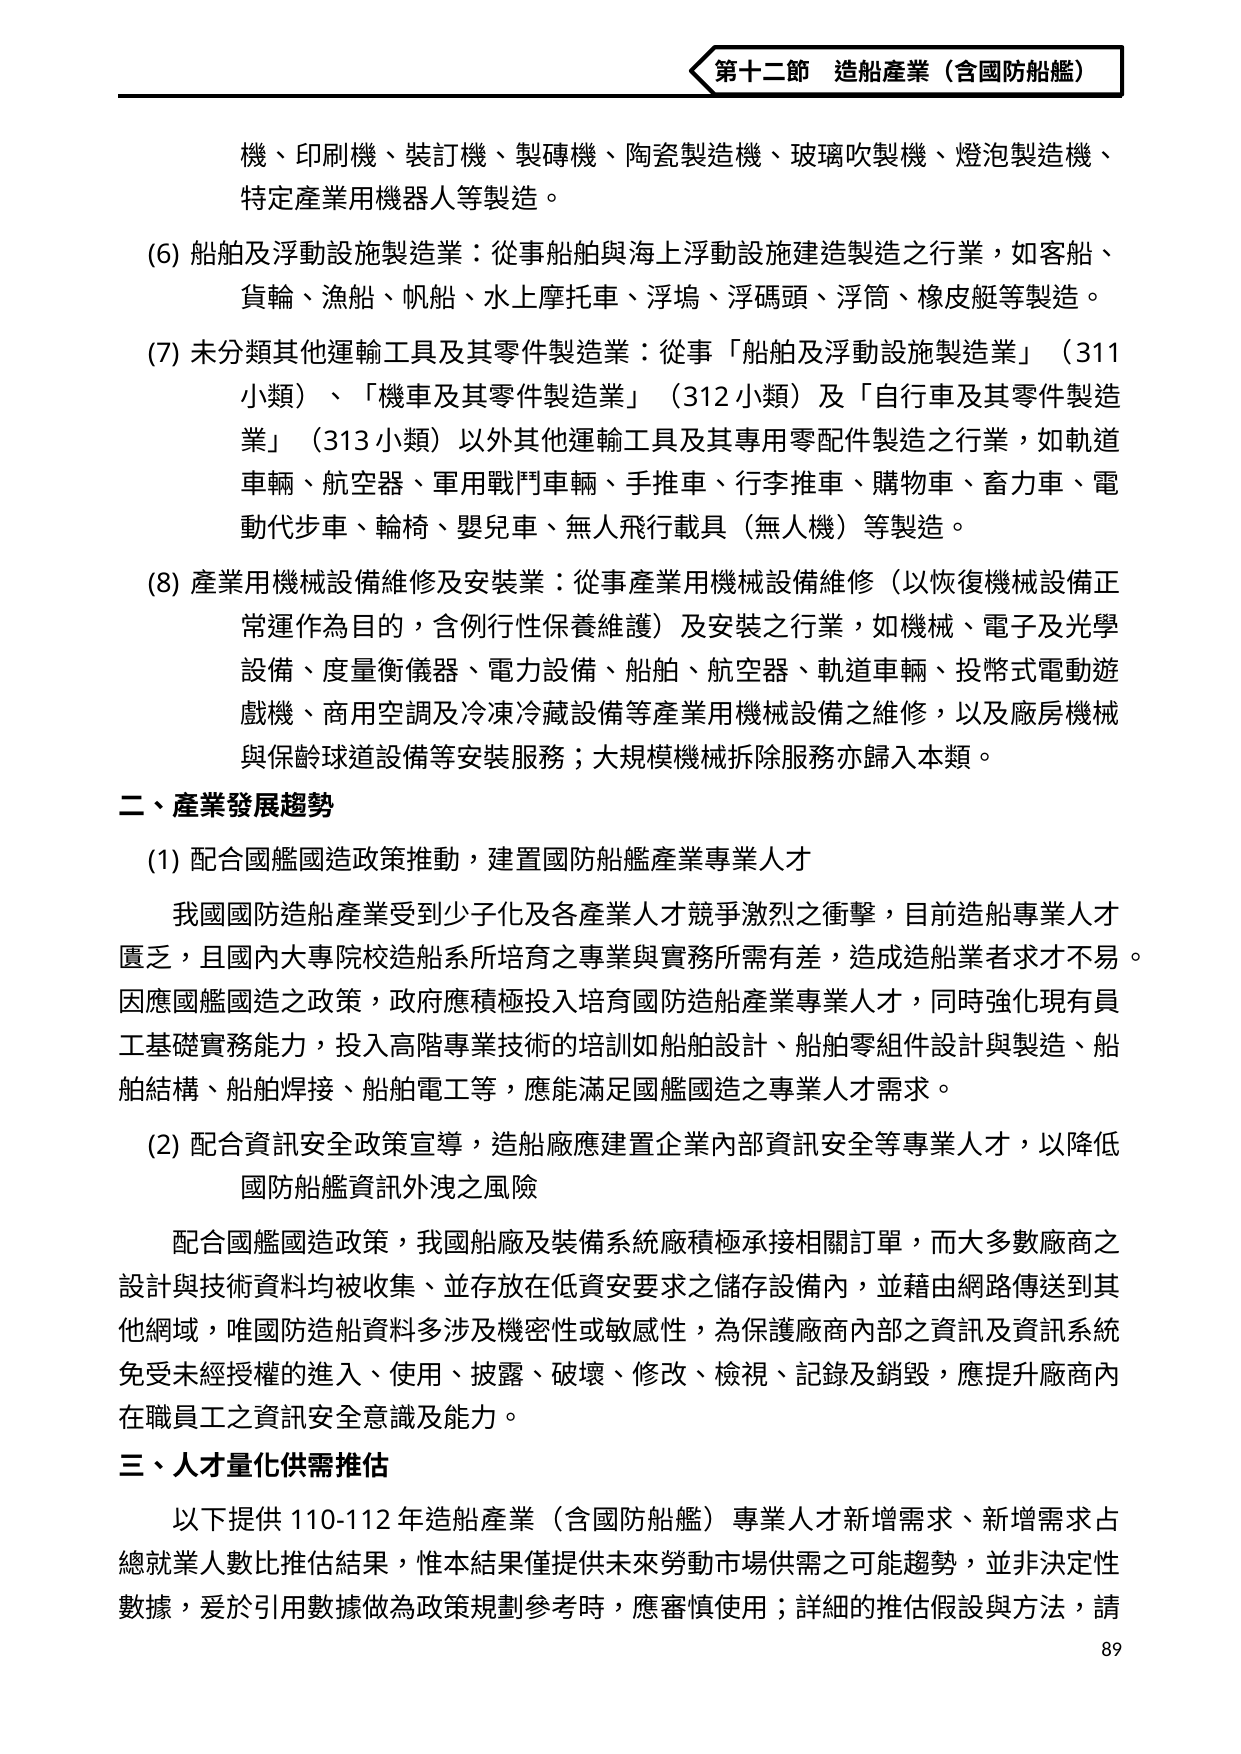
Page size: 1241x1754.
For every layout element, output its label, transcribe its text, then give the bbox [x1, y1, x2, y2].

list 船舶及浮動設施製造業：從事船舶與海上浮動設施建造製造之行業，如客船、貨輪、漁船、帆船、水上摩托車、浮塢、浮碼頭、浮筒、橡皮艇等製造。 [148, 229, 1122, 316]
list 產業用機械設備維修及安裝業：從事產業用機械設備維修（以恢復機械設備正常運作為目的，含例行性保養維護）及安裝之行業，如機械、電子及光學設備、度量衡儀器、電力設備、船舶、航空器、軌道車輛、投幣式電動遊戲機、商用空調及冷凍冷藏設備等產業用機械設備之維修，以及廠房機械與保齡球道設備等安裝服務；大規模機械拆除服務亦歸入本類。 [148, 557, 1122, 776]
text 二、產業發展趨勢 [118, 784, 1122, 823]
text 三、人才量化供需推估 [118, 1444, 1122, 1483]
list 配合資訊安全政策宣導，造船廠應建置企業內部資訊安全等專業人才，以降低國防船艦資訊外洩之風險 [148, 1119, 1122, 1207]
list 機、印刷機、裝訂機、製磚機、陶瓷製造機、玻璃吹製機、燈泡製造機、特定產業用機器人等製造。 [148, 130, 1122, 217]
text 配合國艦國造政策，我國船廠及裝備系統廠積極承接相關訂單，而大多數廠商之設計與技術資料均被收集、並存放在低資安要求之儲存設備內，並藉由網路傳送到其他網域，唯國防造船資料多涉及機密性或敏感性，為保護廠商內部之資訊及資訊系統免受未經授權的進入、使用、披露、破壞、修改、檢視、記錄及銷毀，應提升廠商內在職員工之資訊安全意識及能力。 [118, 1218, 1122, 1437]
list 未分類其他運輸工具及其零件製造業：從事「船舶及浮動設施製造業」（311小類）、「機車及其零件製造業」（312小類）及「自行車及其零件製造業」（313小類）以外其他運輸工具及其專用零配件製造之行業，如軌道車輛、航空器、軍用戰鬥車輛、手推車、行李推車、購物車、畜力車、電動代步車、輪椅、嬰兒車、無人飛行載具（無人機）等製造。 [148, 327, 1122, 546]
text 以下提供110-112年造船產業（含國防船艦）專業人才新增需求、新增需求占總就業人數比推估結果，惟本結果僅提供未來勞動市場供需之可能趨勢，並非決定性數據，爰於引用數據做為政策規劃參考時，應審慎使用；詳細的推估假設與方法，請 [118, 1495, 1122, 1626]
list 配合國艦國造政策推動，建置國防船艦產業專業人才 [148, 834, 1122, 878]
text 我國國防造船產業受到少子化及各產業人才競爭激烈之衝擊，目前造船專業人才匱乏，且國內大專院校造船系所培育之專業與實務所需有差，造成造船業者求才不易。因應國艦國造之政策，政府應積極投入培育國防造船產業專業人才，同時強化現有員工基礎實務能力，投入高階專業技術的培訓如船舶設計、船舶零組件設計與製造、船舶結構、船舶焊接、船舶電工等，應能滿足國艦國造之專業人才需求。 [118, 889, 1122, 1108]
